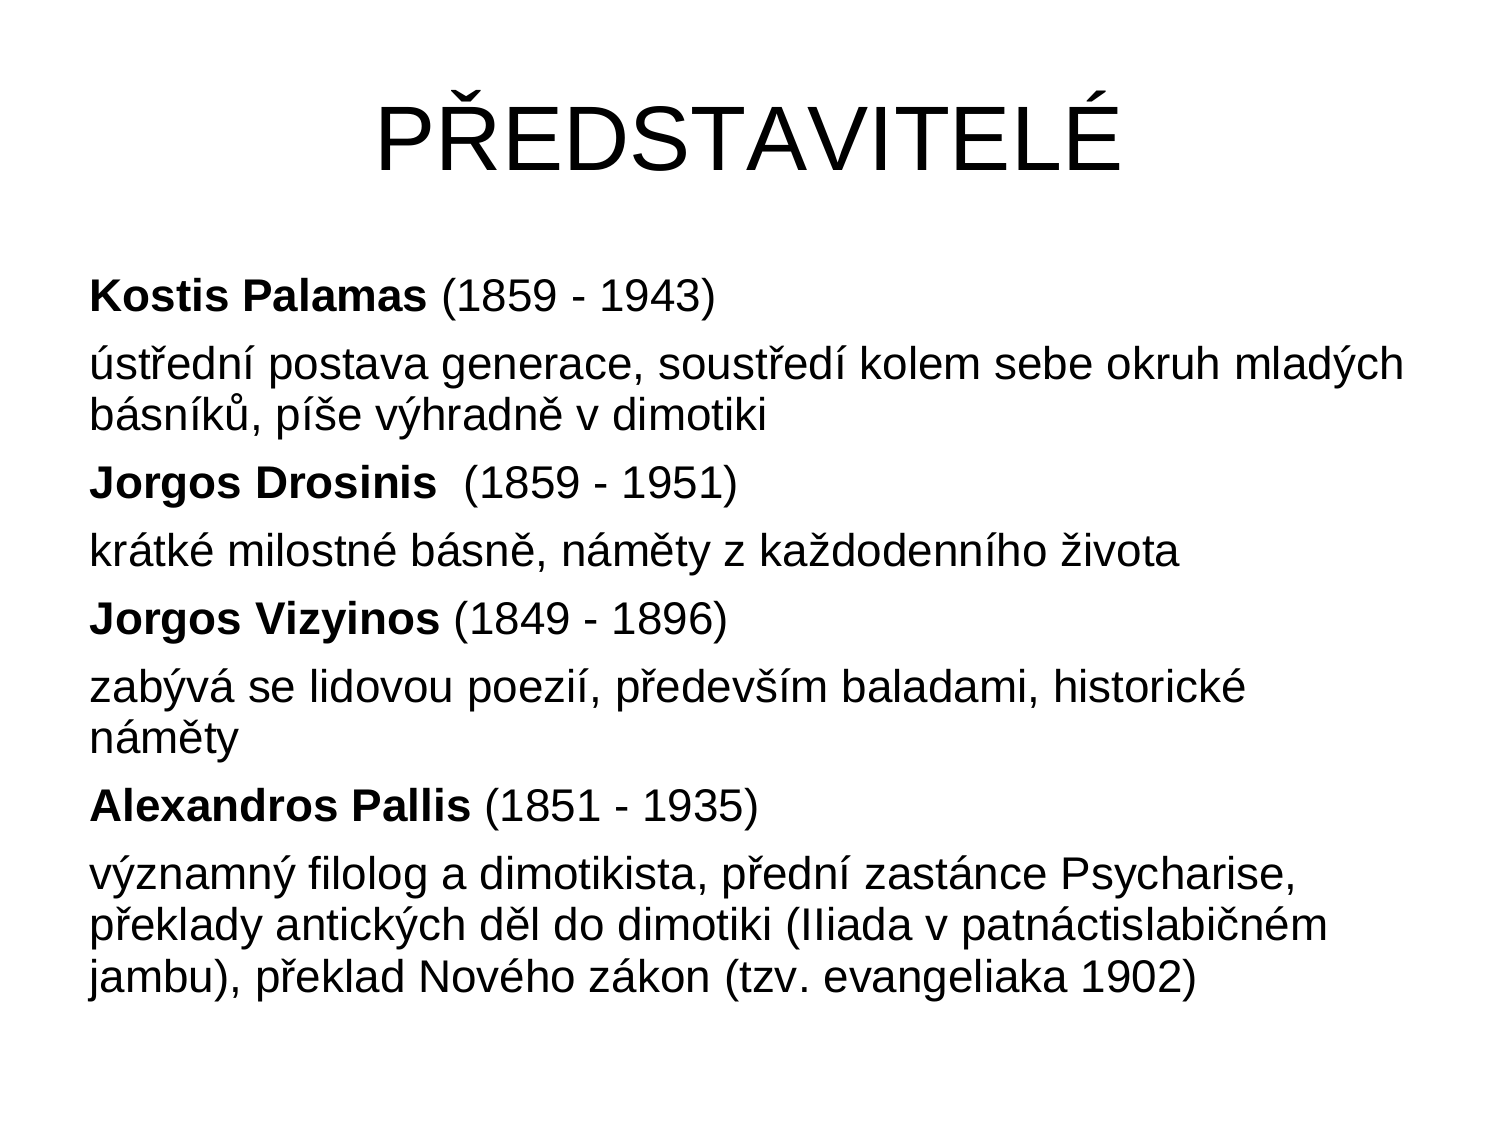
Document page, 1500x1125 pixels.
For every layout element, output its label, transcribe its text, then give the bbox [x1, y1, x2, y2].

title PŘEDSTAVITELÉ [74, 20, 1425, 257]
list Kostis Palamas (1859 - 1943) ústřední postava generace, soustředí kolem sebe okruh mladých básníků, píše výhradně v dimotiki Jorgos Drosinis (1859 - 1951) krátké milostné básně, náměty z každodenního života Jorgos Vizyinos (1849 - 1896) zabývá se lidovou poezií, především baladami, historické náměty Alexandros Pallis (1851 - 1935) významný filolog a dimotikista, přední zastánce Psycharise, překlady antických děl do dimotiki (IIiada v patnáctislabičném jambu), překlad Nového zákon (tzv. evangeliaka 1902) [74, 262, 1425, 1013]
